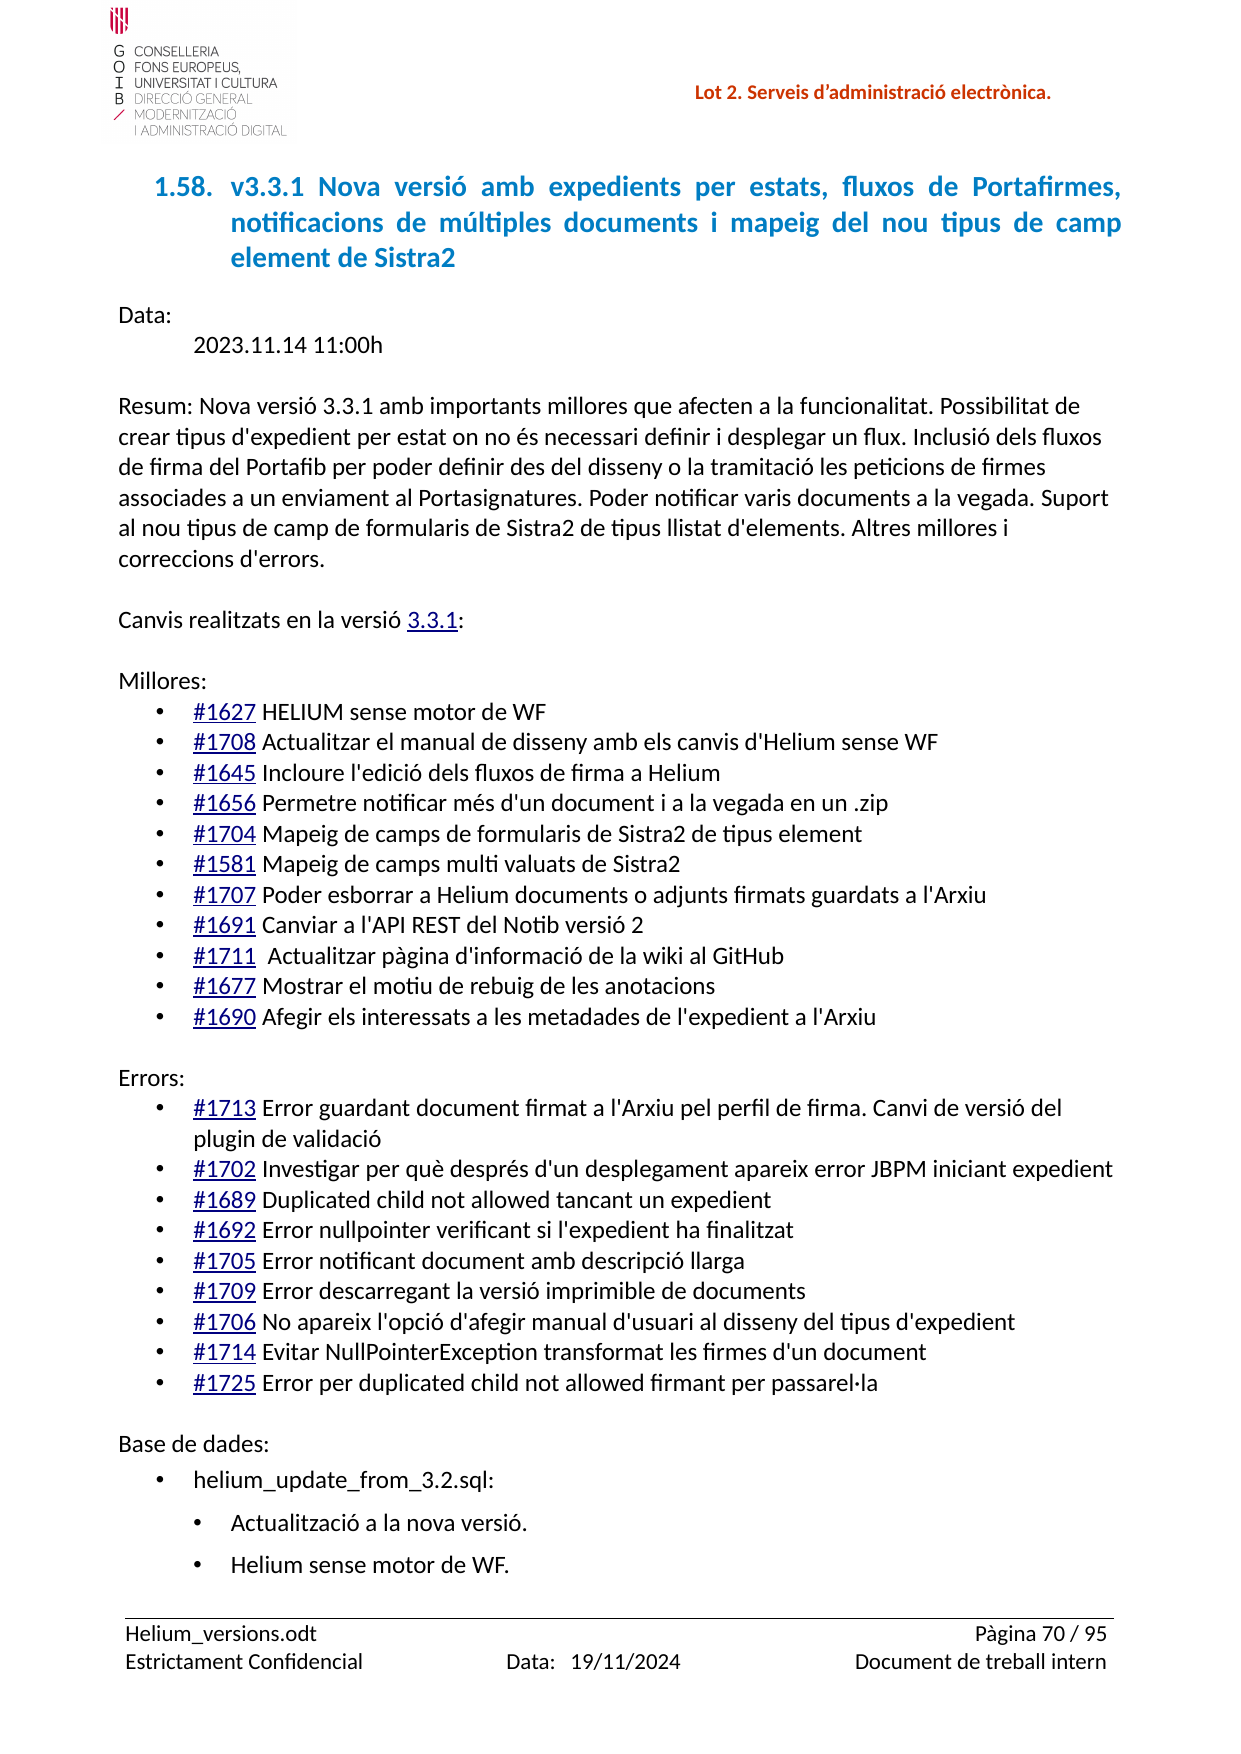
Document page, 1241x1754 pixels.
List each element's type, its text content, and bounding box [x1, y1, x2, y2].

text Data: [118, 299, 1122, 329]
list #1725 Error per duplicated child not allowed firmant per passarel·la [156, 1367, 1122, 1398]
list #1581 Mapeig de camps multi valuats de Sistra2 [156, 848, 1122, 879]
list #1714 Evitar NullPointerException transformat les firmes d'un document [156, 1337, 1122, 1367]
list #1713 Error guardant document firmat a l'Arxiu pel perfil de firma. Canvi de versió del plugin de validació [156, 1092, 1122, 1153]
text Millores: [118, 665, 1122, 696]
list #1708 Actualitzar el manual de disseny amb els canvis d'Helium sense WF [156, 726, 1122, 757]
list #1645 Incloure l'edició dels fluxos de firma a Helium [156, 757, 1122, 787]
list #1705 Error notificant document amb descripció llarga [156, 1245, 1122, 1276]
list #1689 Duplicated child not allowed tancant un expedient [156, 1184, 1122, 1214]
list #1690 Afegir els interessats a les metadades de l'expedient a l'Arxiu [156, 1001, 1122, 1031]
text 2023.11.14 11:00h [118, 329, 1122, 360]
text Errors: [118, 1062, 1122, 1092]
list #1702 Investigar per què després d'un desplegament apareix error JBPM iniciant expedient [156, 1153, 1122, 1184]
text Base de dades: [118, 1428, 1122, 1459]
list #1706 No apareix l'opció d'afegir manual d'usuari al disseny del tipus d'expedient [156, 1306, 1122, 1337]
list #1704 Mapeig de camps de formularis de Sistra2 de tipus element [156, 818, 1122, 848]
list helium_update_from_3.2.sql: [156, 1464, 1122, 1495]
picture [100, 0, 297, 144]
list #1707 Poder esborrar a Helium documents o adjunts firmats guardats a l'Arxiu [156, 879, 1122, 909]
list #1691 Canviar a l'API REST del Notib versió 2 [156, 909, 1122, 940]
subtitle v3.3.1 Nova versió amb expedients per estats, fluxos de Portafirmes, notificacions de múltiples documents i mapeig del nou tipus de camp element de Sistra2 [153, 168, 1122, 275]
list #1711 Actualitzar pàgina d'informació de la wiki al GitHub [156, 940, 1122, 970]
list #1709 Error descarregant la versió imprimible de documents [156, 1276, 1122, 1306]
list #1692 Error nullpointer verificant si l'expedient ha finalitzat [156, 1214, 1122, 1245]
list Actualització a la nova versió. [193, 1507, 1122, 1537]
list #1656 Permetre notificar més d'un document i a la vegada en un .zip [156, 787, 1122, 818]
text Canvis realitzats en la versió 3.3.1: [118, 604, 1122, 634]
list Helium sense motor de WF. [193, 1549, 1122, 1580]
list #1627 HELIUM sense motor de WF [156, 696, 1122, 726]
text Resum: Nova versió 3.3.1 amb importants millores que afecten a la funcionalitat. Possibilitat de crear tipus d'expedient per estat on no és necessari definir i desplegar un flux. Inclusió dels fluxos de firma del Portafib per poder definir des del disseny o la tramitació les peticions de firmes associades a un enviament al Portasignatures. Poder notificar varis documents a la vegada. Suport al nou tipus de camp de formularis de Sistra2 de tipus llistat d'elements. Altres millores i correccions d'errors. [118, 390, 1122, 573]
list #1677 Mostrar el motiu de rebuig de les anotacions [156, 970, 1122, 1001]
